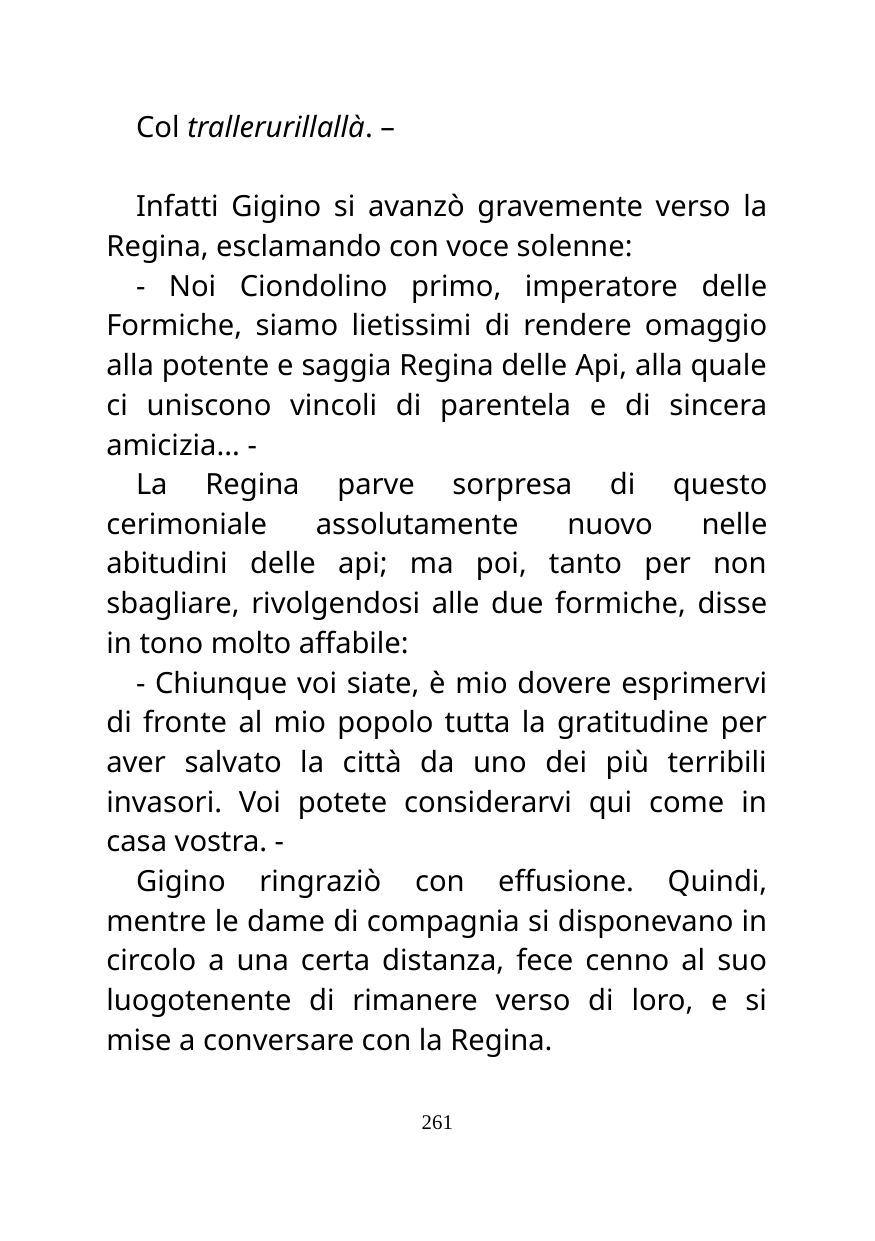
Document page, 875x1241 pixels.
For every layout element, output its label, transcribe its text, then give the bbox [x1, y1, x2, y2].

text - Chiunque voi siate, è mio dovere esprimervi di fronte al mio popolo tutta la gratitudine per aver salvato la città da uno dei più terribili invasori. Voi potete considerarvi qui come in casa vostra. - [106, 662, 768, 860]
text Col trallerurillallà. – [106, 106, 768, 146]
text Infatti Gigino si avanzò gravemente verso la Regina, esclamando con voce solenne: [106, 186, 768, 265]
text Gigino ringraziò con effusione. Quindi, mentre le dame di compagnia si disponevano in circolo a una certa distanza, fece cenno al suo luogotenente di rimanere verso di loro, e si mise a conversare con la Regina. [106, 860, 768, 1059]
text - Noi Ciondolino primo, imperatore delle Formiche, siamo lietissimi di rendere omaggio alla potente e saggia Regina delle Api, alla quale ci uniscono vincoli di parentela e di sincera amicizia... - [106, 265, 768, 463]
text La Regina parve sorpresa di questo cerimoniale assolutamente nuovo nelle abitudini delle api; ma poi, tanto per non sbagliare, rivolgendosi alle due formiche, disse in tono molto affabile: [106, 463, 768, 662]
